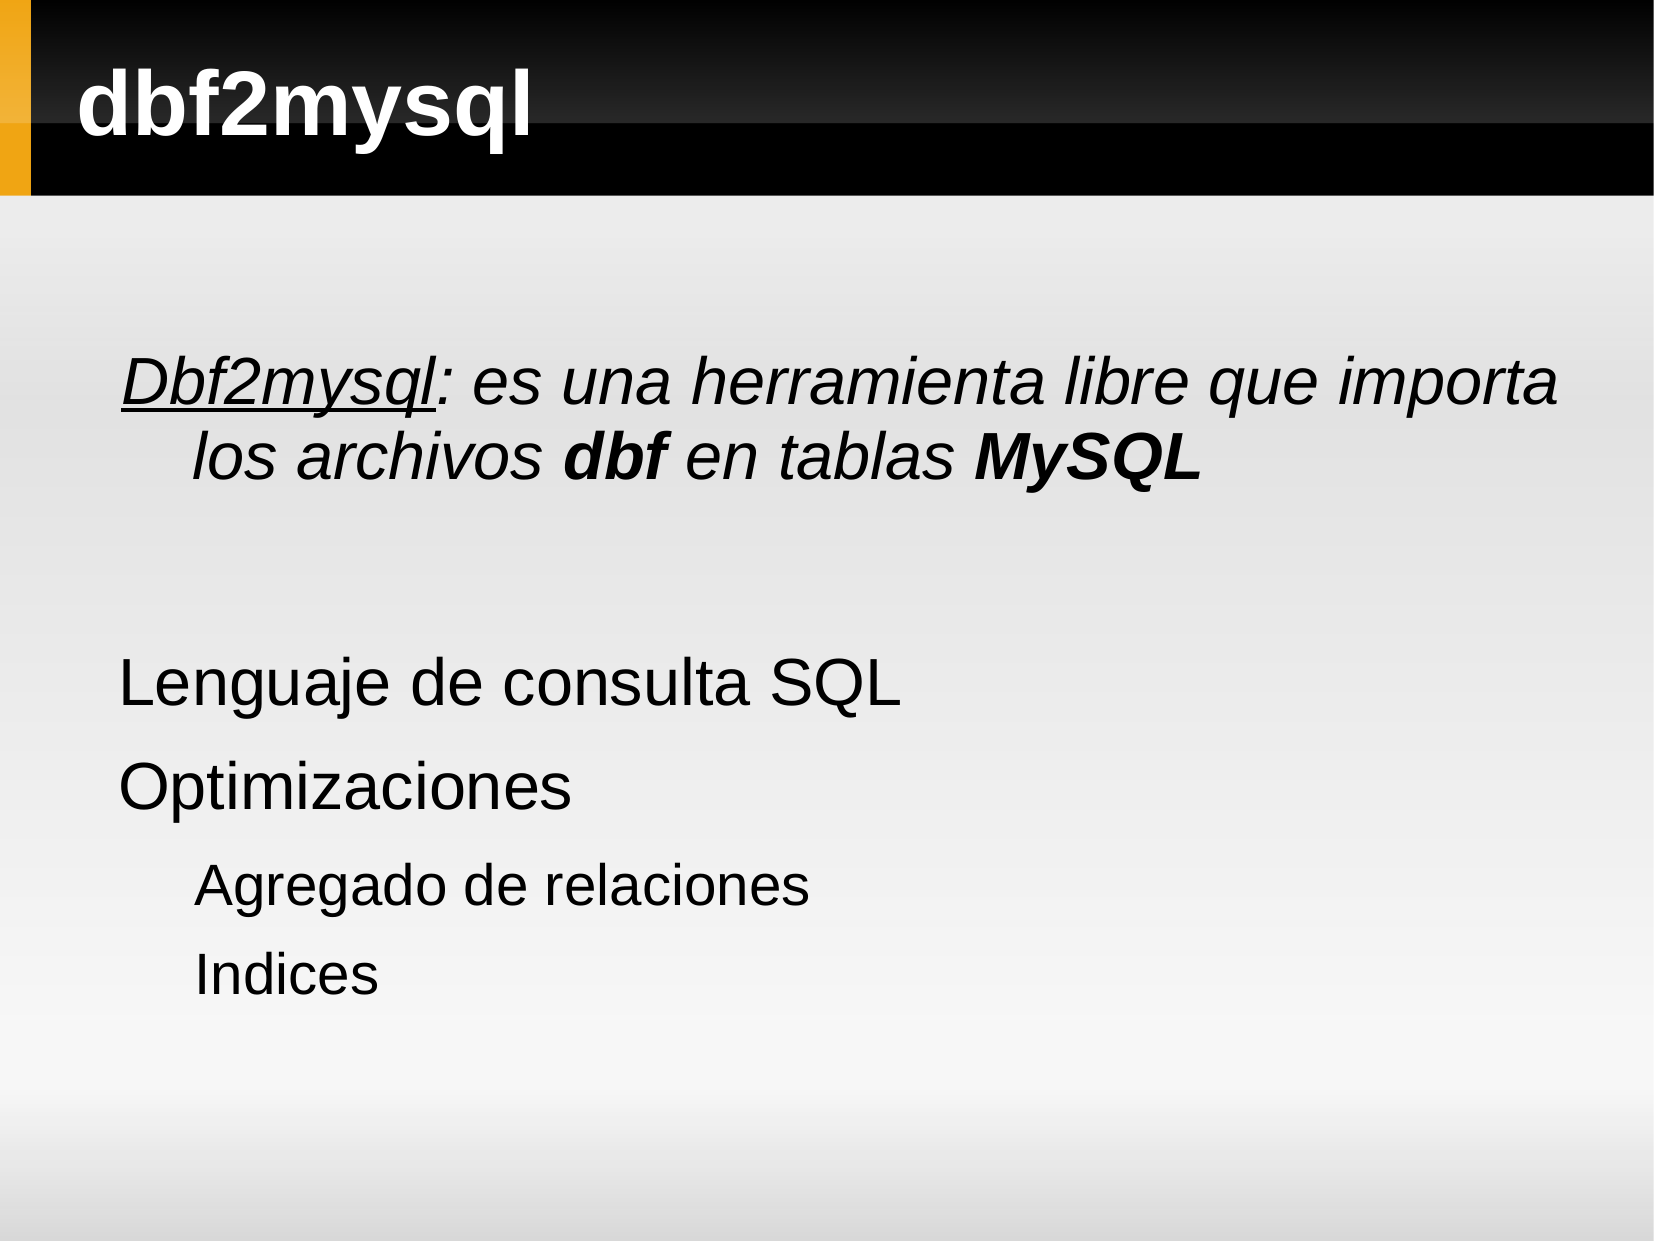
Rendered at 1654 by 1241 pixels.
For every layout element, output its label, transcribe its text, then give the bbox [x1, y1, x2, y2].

title dbf2mysql [76, 0, 1565, 208]
text_box Dbf2mysql: es una herramienta libre que importa los archivos dbf en tablas MySQL [88, 336, 1582, 501]
picture [0, 0, 1654, 1241]
list Lenguaje de consulta SQL Optimizaciones Agregado de relaciones Indices [100, 644, 1589, 1241]
